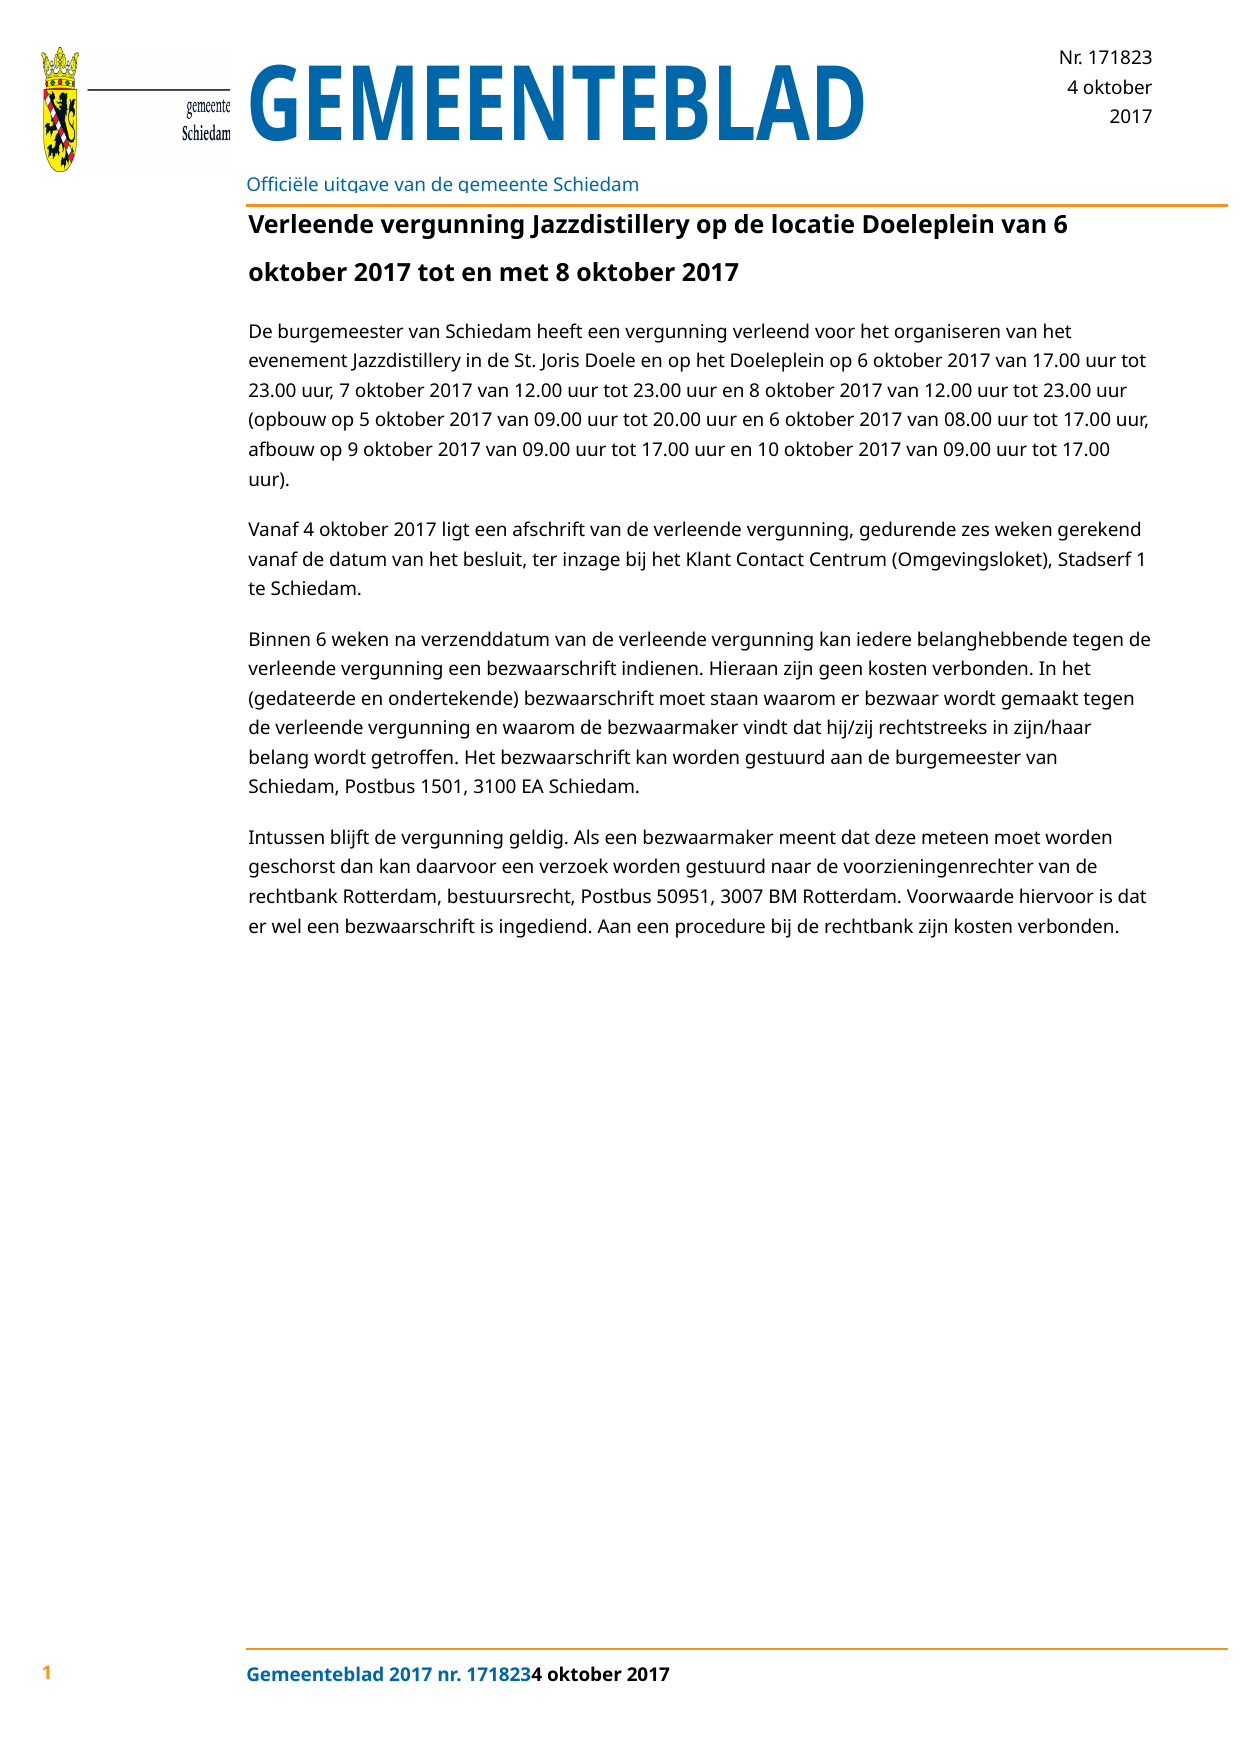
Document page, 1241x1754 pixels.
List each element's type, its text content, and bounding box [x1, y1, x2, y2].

text Intussen blijft de vergunning geldig. Als een bezwaarmaker meent dat deze meteen moet worden geschorst dan kan daarvoor een verzoek worden gestuurd naar de voorzieningenrechter van de rechtbank Rotterdam, bestuursrecht, Postbus 50951, 3007 BM Rotterdam. Voorwaarde hiervoor is dat er wel een bezwaarschrift is ingediend. Aan een procedure bij de rechtbank zijn kosten verbonden. [248, 824, 1152, 939]
text Binnen 6 weken na verzenddatum van de verleende vergunning kan iedere belanghebbende tegen de verleende vergunning een bezwaarschrift indienen. Hieraan zijn geen kosten verbonden. In het (gedateerde en ondertekende) bezwaarschrift moet staan waarom er bezwaar wordt gemaakt tegen de verleende vergunning en waarom de bezwaarmaker vindt dat hij/zij rechtstreeks in zijn/haar belang wordt getroffen. Het bezwaarschrift kan worden gestuurd aan de burgemeester van Schiedam, Postbus 1501, 3100 EA Schiedam. [248, 626, 1152, 799]
picture [41, 47, 231, 172]
text Verleende vergunning Jazzdistillery op de locatie Doeleplein van 6 oktober 2017 tot en met 8 oktober 2017 [248, 207, 1152, 288]
text De burgemeester van Schiedam heeft een vergunning verleend voor het organiseren van het evenement Jazzdistillery in de St. Joris Doele en op het Doeleplein op 6 oktober 2017 van 17.00 uur tot 23.00 uur, 7 oktober 2017 van 12.00 uur tot 23.00 uur en 8 oktober 2017 van 12.00 uur tot 23.00 uur (opbouw op 5 oktober 2017 van 09.00 uur tot 20.00 uur en 6 oktober 2017 van 08.00 uur tot 17.00 uur, afbouw op 9 oktober 2017 van 09.00 uur tot 17.00 uur en 10 oktober 2017 van 09.00 uur tot 17.00 uur). [248, 318, 1152, 492]
text Vanaf 4 oktober 2017 ligt een afschrift van de verleende vergunning, gedurende zes weken gerekend vanaf de datum van het besluit, ter inzage bij het Klant Contact Centrum (Omgevingsloket), Stadserf 1 te Schiedam. [248, 516, 1152, 601]
